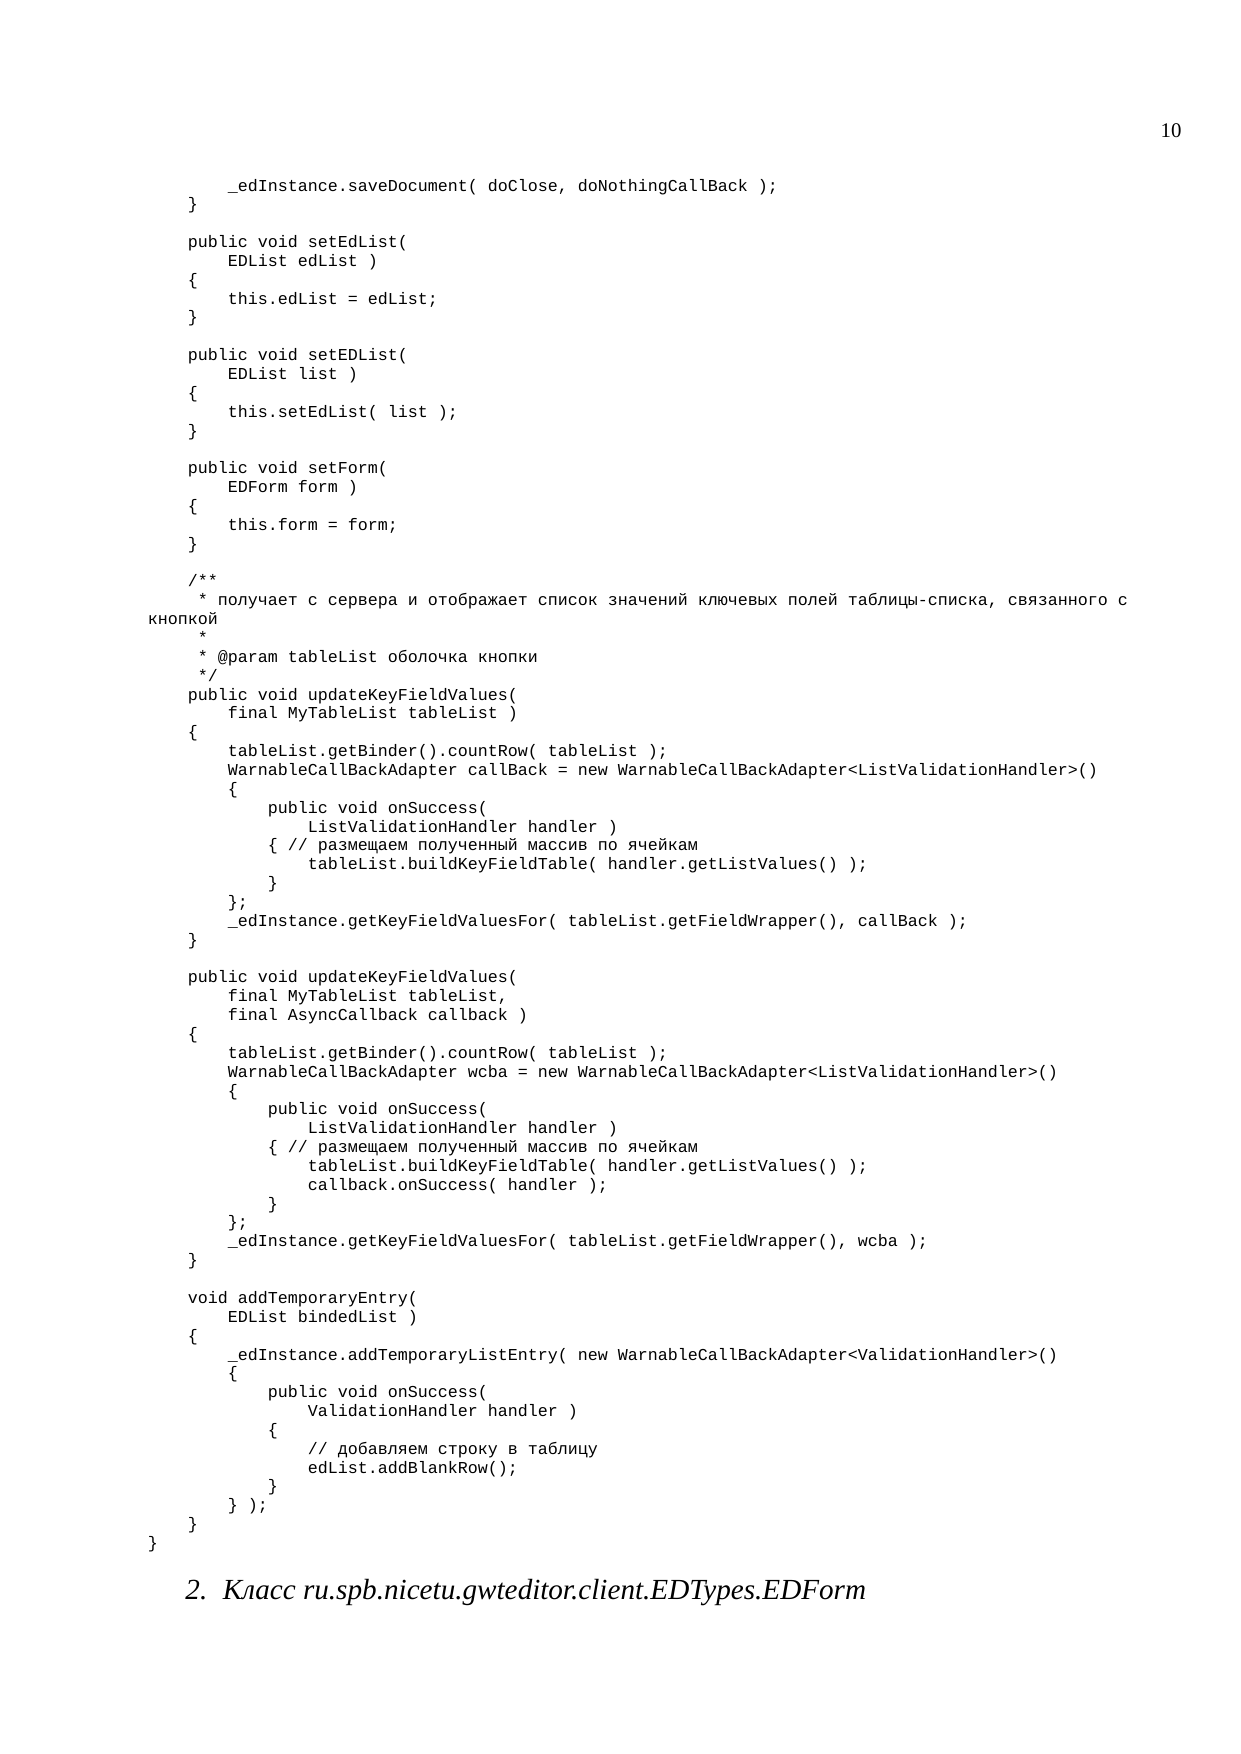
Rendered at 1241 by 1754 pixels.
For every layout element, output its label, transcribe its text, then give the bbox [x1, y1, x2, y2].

text tableList.getBinder().countRow( tableList ); [148, 743, 1181, 762]
text { [148, 1082, 1181, 1101]
text * [148, 629, 1181, 648]
text public void setEDList( [148, 347, 1181, 366]
text } [148, 1478, 1181, 1497]
text ValidationHandler handler ) [148, 1403, 1181, 1421]
text tableList.buildKeyFieldTable( handler.getListValues() ); [148, 1157, 1181, 1176]
text _edInstance.addTemporaryListEntry( new WarnableCallBackAdapter<ValidationHandler>() [148, 1346, 1181, 1365]
text */ [148, 667, 1181, 686]
text EDForm form ) [148, 479, 1181, 498]
text { [148, 724, 1181, 743]
text { [148, 1327, 1181, 1346]
list Класс ru.spb.nicetu.gwteditor.client.EDTypes.EDForm [185, 1572, 1181, 1606]
text public void onSuccess( [148, 799, 1181, 818]
text ListValidationHandler handler ) [148, 1120, 1181, 1139]
text edList.addBlankRow(); [148, 1459, 1181, 1478]
text { [148, 498, 1181, 516]
text _edInstance.getKeyFieldValuesFor( tableList.getFieldWrapper(), wcba ); [148, 1233, 1181, 1252]
text public void setEdList( [148, 234, 1181, 252]
text // добавляем строку в таблицу [148, 1440, 1181, 1459]
text /** [148, 573, 1181, 592]
text { [148, 271, 1181, 290]
text void addTemporaryEntry( [148, 1289, 1181, 1308]
text WarnableCallBackAdapter wcba = new WarnableCallBackAdapter<ListValidationHandler>() [148, 1063, 1181, 1082]
text { // размещаем полученный массив по ячейкам [148, 837, 1181, 856]
text } [148, 1195, 1181, 1214]
text public void onSuccess( [148, 1384, 1181, 1403]
text } [148, 422, 1181, 441]
text { [148, 384, 1181, 403]
text } ); [148, 1497, 1181, 1516]
text } [148, 931, 1181, 950]
text _edInstance.getKeyFieldValuesFor( tableList.getFieldWrapper(), callBack ); [148, 912, 1181, 931]
text ListValidationHandler handler ) [148, 818, 1181, 837]
text { [148, 1365, 1181, 1384]
text callback.onSuccess( handler ); [148, 1176, 1181, 1195]
text tableList.getBinder().countRow( tableList ); [148, 1044, 1181, 1063]
text }; [148, 1214, 1181, 1233]
text WarnableCallBackAdapter callBack = new WarnableCallBackAdapter<ListValidationHandler>() [148, 762, 1181, 780]
text EDList edList ) [148, 252, 1181, 271]
text } [148, 1516, 1181, 1534]
text } [148, 875, 1181, 893]
text this.edList = edList; [148, 290, 1181, 309]
text final AsyncCallback callback ) [148, 1007, 1181, 1026]
text } [148, 196, 1181, 215]
text tableList.buildKeyFieldTable( handler.getListValues() ); [148, 856, 1181, 875]
text public void updateKeyFieldValues( [148, 686, 1181, 705]
text * получает с сервера и отображает список значений ключевых полей таблицы-списка, связанного с кнопкой [148, 592, 1181, 629]
text { [148, 1026, 1181, 1044]
text * @param tableList оболочка кнопки [148, 648, 1181, 667]
text this.form = form; [148, 516, 1181, 535]
text EDList bindedList ) [148, 1308, 1181, 1327]
text _edInstance.saveDocument( doClose, doNothingCallBack ); [148, 177, 1181, 196]
text public void updateKeyFieldValues( [148, 969, 1181, 988]
text { [148, 1421, 1181, 1440]
text EDList list ) [148, 366, 1181, 384]
text } [148, 309, 1181, 328]
text { [148, 780, 1181, 799]
text final MyTableList tableList, [148, 988, 1181, 1007]
text public void onSuccess( [148, 1101, 1181, 1120]
text } [148, 1534, 1181, 1553]
text }; [148, 893, 1181, 912]
text this.setEdList( list ); [148, 403, 1181, 422]
text { // размещаем полученный массив по ячейкам [148, 1139, 1181, 1157]
text final MyTableList tableList ) [148, 705, 1181, 724]
text public void setForm( [148, 460, 1181, 479]
text } [148, 1252, 1181, 1271]
text } [148, 535, 1181, 554]
